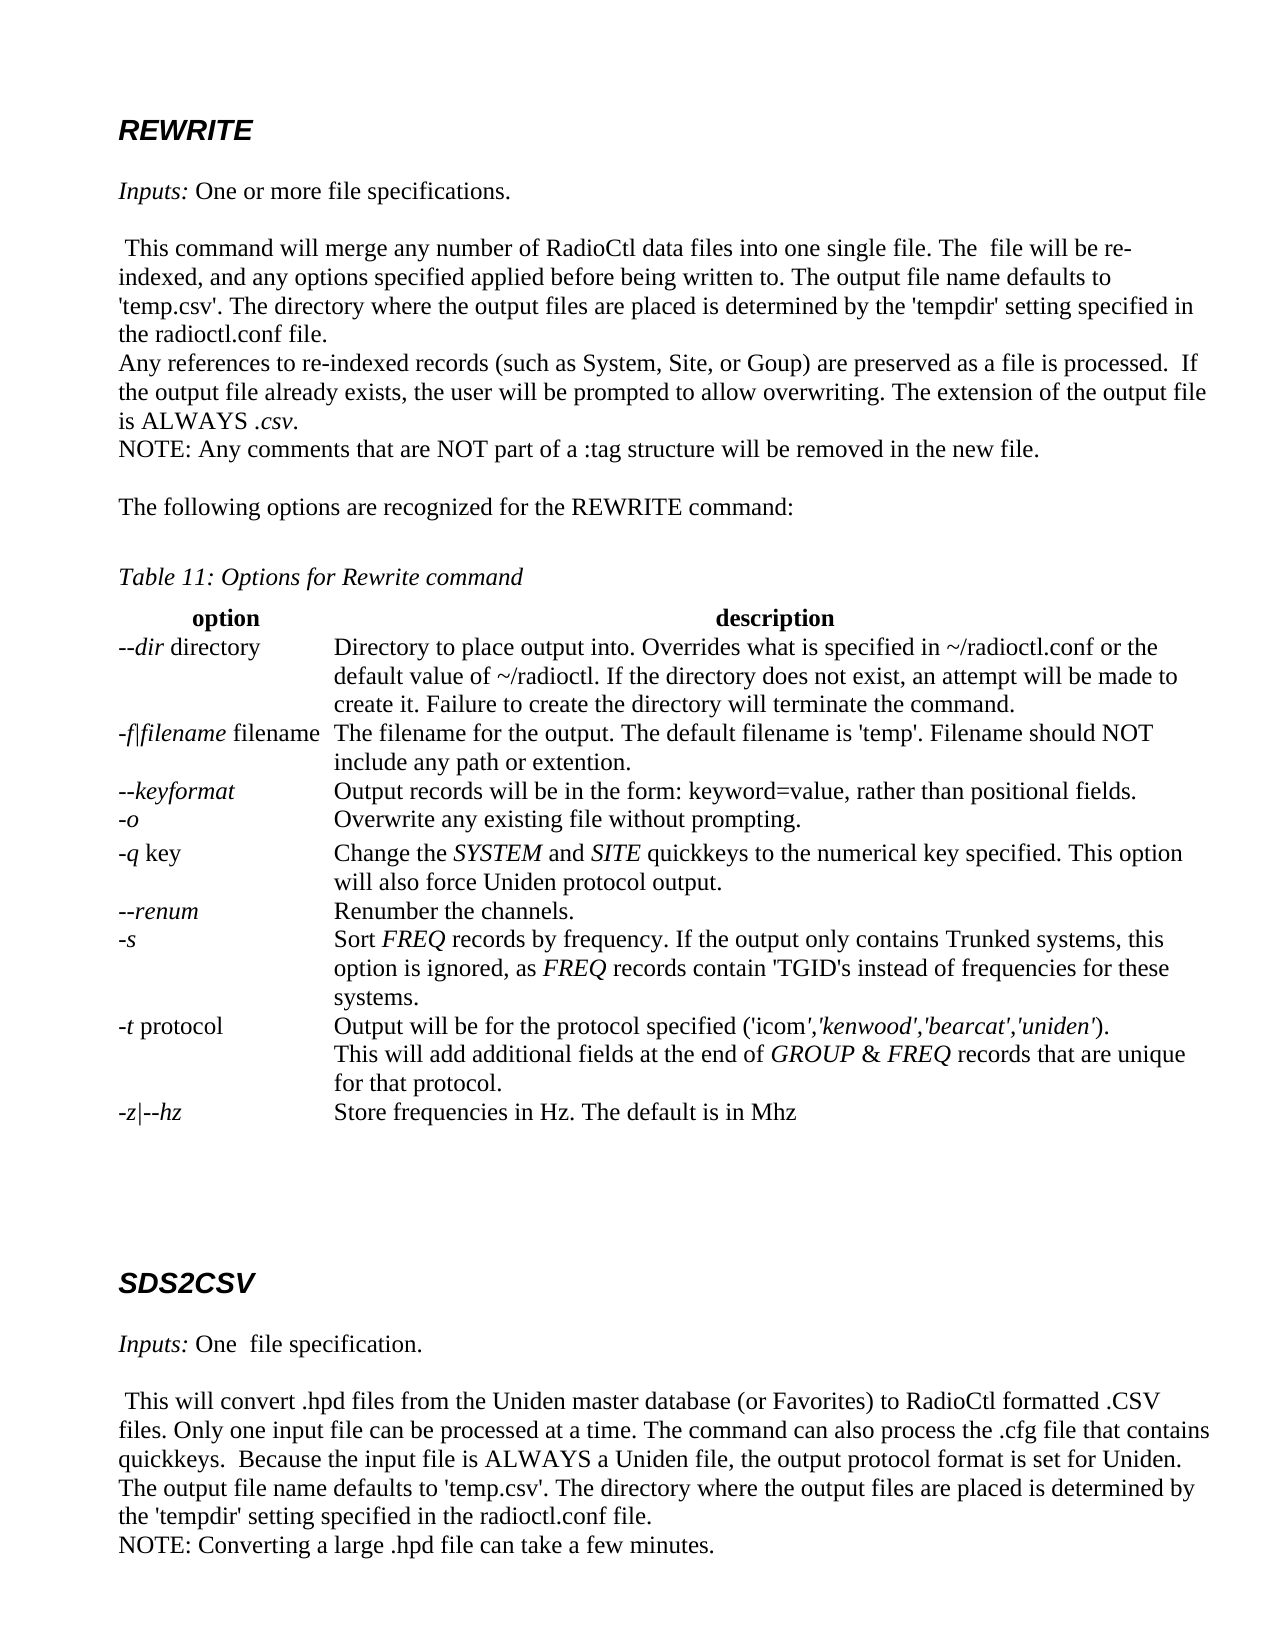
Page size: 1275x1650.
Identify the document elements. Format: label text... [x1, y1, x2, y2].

table_cell Change the SYSTEM and SITE quickkeys to the numerical key specified. This option will also force Uniden protocol output. [334, 838, 1217, 896]
table_cell --dir directory [118, 632, 334, 718]
text NOTE: Converting a large .hpd file can take a few minutes. [118, 1530, 1216, 1559]
table_cell -s [118, 925, 334, 1011]
table_cell -z|--hz [118, 1097, 334, 1126]
table_cell [118, 1126, 334, 1154]
table_cell Directory to place output into. Overrides what is specified in ~/radioctl.conf or the default value of ~/radioctl. If the directory does not exist, an attempt will be made to create it. Failure to create the directory will terminate the command. [334, 632, 1217, 718]
table_cell -t protocol [118, 1011, 334, 1097]
text NOTE: Any comments that are NOT part of a :tag structure will be removed in the new file. [118, 434, 1216, 463]
table_cell Overwrite any existing file without prompting. [334, 805, 1217, 838]
text Any references to re-indexed records (such as System, Site, or Goup) are preserved as a file is processed. If the output file already exists, the user will be prompted to allow overwriting. The extension of the output file is ALWAYS .csv. [118, 348, 1216, 434]
text Table 11: Options for Rewrite command [118, 562, 1216, 591]
table_cell The filename for the output. The default filename is 'temp'. Filename should NOT include any path or extention. [334, 718, 1217, 776]
text The output file name defaults to 'temp.csv'. The directory where the output files are placed is determined by the 'tempdir' setting specified in the radioctl.conf file. [118, 1473, 1216, 1530]
table_cell Output will be for the protocol specified ('icom','kenwood','bearcat','uniden'). This will add additional fields at the end of GROUP & FREQ records that are unique for that protocol. [334, 1011, 1217, 1097]
text Inputs: One or more file specifications. [118, 176, 1216, 204]
table_cell -q key [118, 838, 334, 896]
table_header description [334, 603, 1217, 632]
table_cell -o [118, 805, 334, 838]
table_cell Renumber the channels. [334, 896, 1217, 924]
table_cell -f|filename filename [118, 718, 334, 776]
subtitle REWRITE [118, 113, 1216, 146]
table_cell --renum [118, 896, 334, 924]
text This will convert .hpd files from the Uniden master database (or Favorites) to RadioCtl formatted .CSV files. Only one input file can be processed at a time. The command can also process the .cfg file that contains quickkeys. Because the input file is ALWAYS a Uniden file, the output protocol format is set for Uniden. [118, 1386, 1216, 1473]
table_cell --keyformat [118, 776, 334, 804]
text This command will merge any number of RadioCtl data files into one single file. The file will be re-indexed, and any options specified applied before being written to. The output file name defaults to 'temp.csv'. The directory where the output files are placed is determined by the 'tempdir' setting specified in the radioctl.conf file. [118, 233, 1216, 348]
table_cell Sort FREQ records by frequency. If the output only contains Trunked systems, this option is ignored, as FREQ records contain 'TGID's instead of frequencies for these systems. [334, 925, 1217, 1011]
subtitle SDS2CSV [118, 1266, 1216, 1299]
text The following options are recognized for the REWRITE command: [118, 492, 1216, 521]
text Inputs: One file specification. [118, 1329, 1216, 1358]
table_cell Store frequencies in Hz. The default is in Mhz [334, 1097, 1217, 1126]
table_header option [118, 603, 334, 632]
table_cell Output records will be in the form: keyword=value, rather than positional fields. [334, 776, 1217, 804]
table_cell [334, 1126, 1217, 1154]
